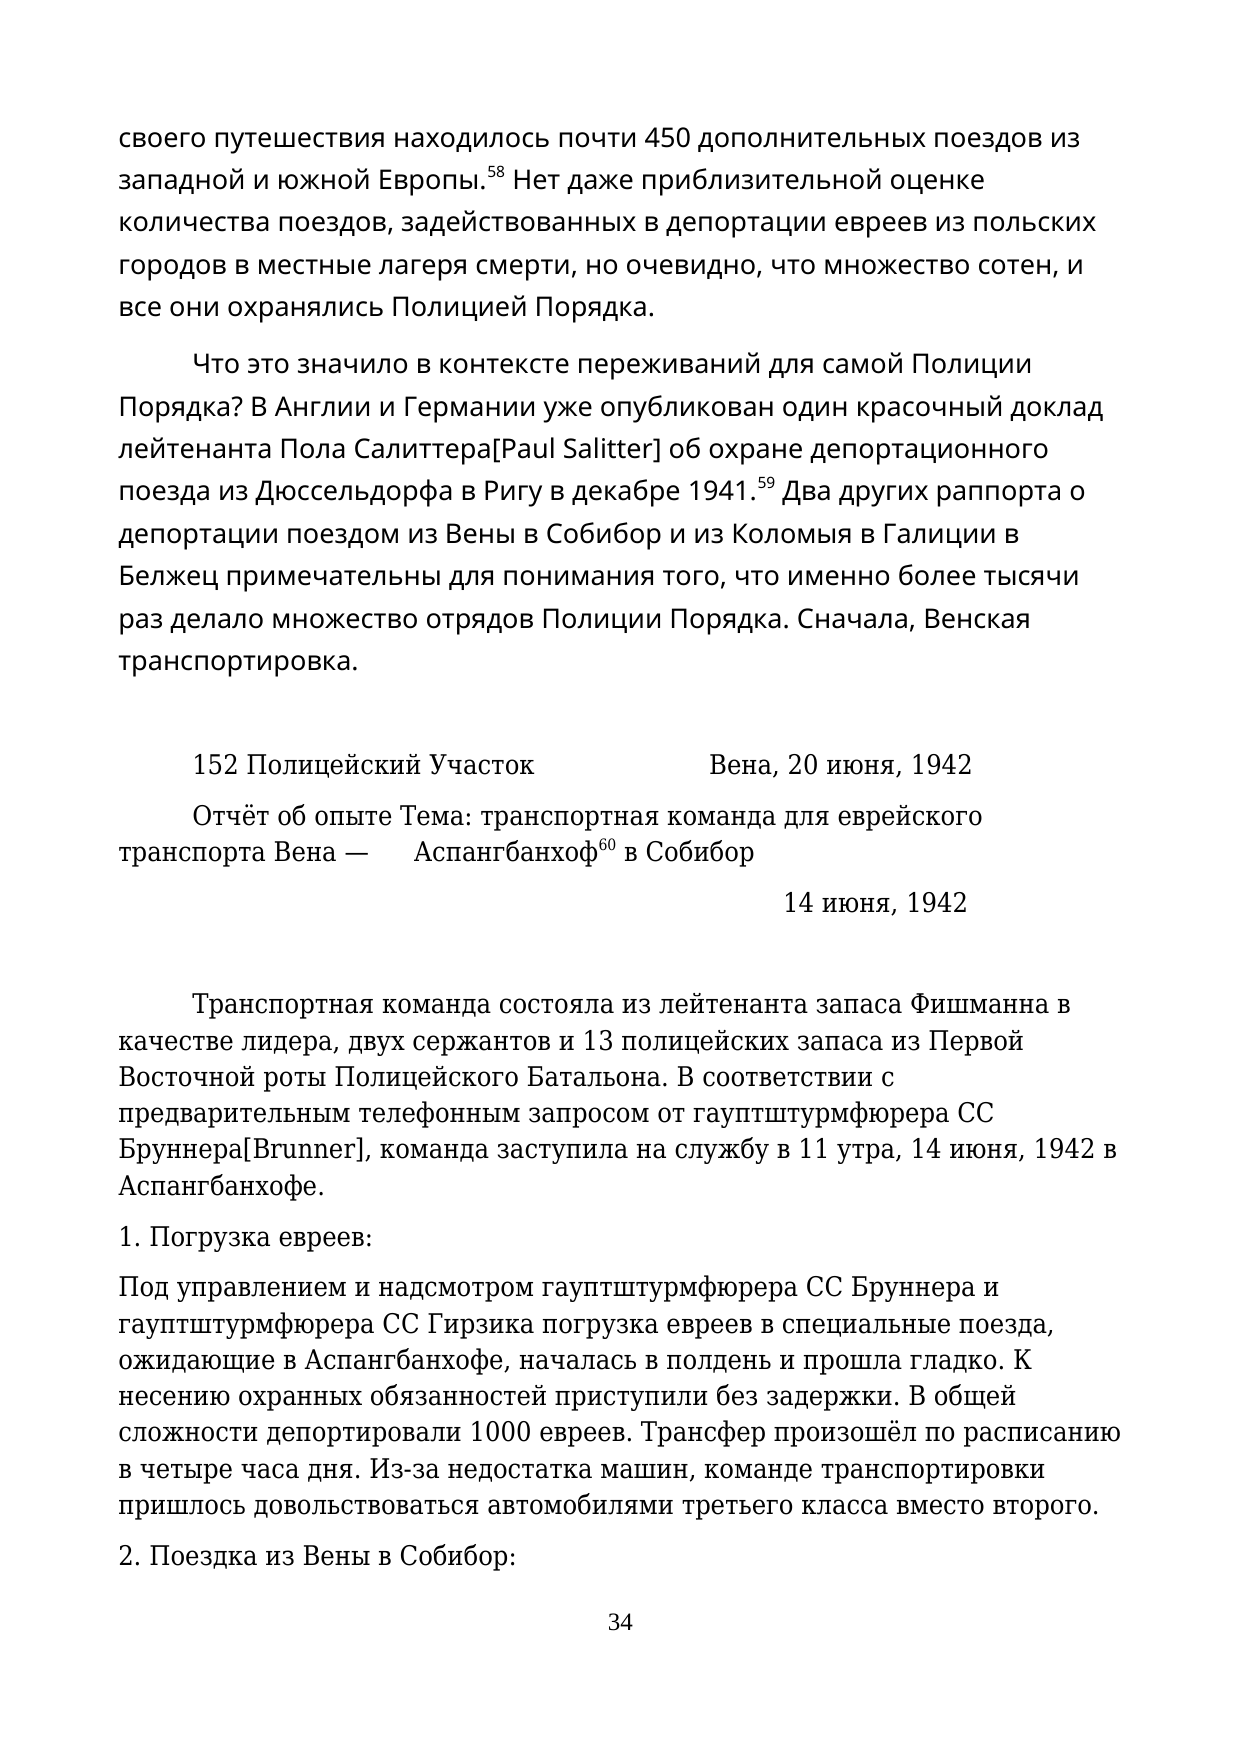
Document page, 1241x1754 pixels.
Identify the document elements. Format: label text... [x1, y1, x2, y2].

text Транспортная команда состояла из лейтенанта запаса Фишманна в качестве лидера, двух сержантов и 13 полицейских запаса из Первой Восточной роты Полицейского Батальона. В соответствии с предварительным телефонным запросом от гауптштурмфюрера СС Бруннера[Brunner], команда заступила на службу в 11 утра, 14 июня, 1942 в Аспангбанхофе. [118, 989, 1122, 1202]
text 152 Полицейский Участок Вена, 20 июня, 1942 [118, 749, 1122, 781]
text Под управлением и надсмотром гауптштурмфюрера СС Бруннера и гауптштурмфюрера СС Гирзика погрузка евреев в специальные поезда, ожидающие в Аспангбанхофе, началась в полдень и прошла гладко. К несению охранных обязанностей приступили без задержки. В общей сложности депортировали 1000 евреев. Трансфер произошёл по расписанию в четыре часа дня. Из-за недостатка машин, команде транспортировки пришлось довольствоваться автомобилями третьего класса вместо второго. [118, 1272, 1122, 1521]
text Отчёт об опыте Тема: транспортная команда для еврейского транспорта Вена — Аспангбанхоф в Собибор [118, 800, 1122, 868]
text Что это значило в контексте переживаний для самой Полиции Порядка? В Англии и Германии уже опубликован один красочный доклад лейтенанта Пола Салиттера[Paul Salitter] об охране депортационного поезда из Дюссельдорфа в Ригу в декабре 1941. Два других раппорта о депортации поездом из Вены в Собибор и из Коломыя в Галиции в Белжец примечательны для понимания того, что именно более тысячи раз делало множество отрядов Полиции Порядка. Сначала, Венская транспортировка. [118, 345, 1122, 678]
text 14 июня, 1942 [118, 887, 1122, 919]
text 2. Поездка из Вены в Собибор: [118, 1540, 1122, 1572]
text 1. Погрузка евреев: [118, 1221, 1122, 1252]
text своего путешествия находилось почти 450 дополнительных поездов из западной и южной Европы. Нет даже приблизительной оценке количества поездов, задействованных в депортации евреев из польских городов в местные лагеря смерти, но очевидно, что множество сотен, и все они охранялись Полицией Порядка. [118, 118, 1122, 324]
